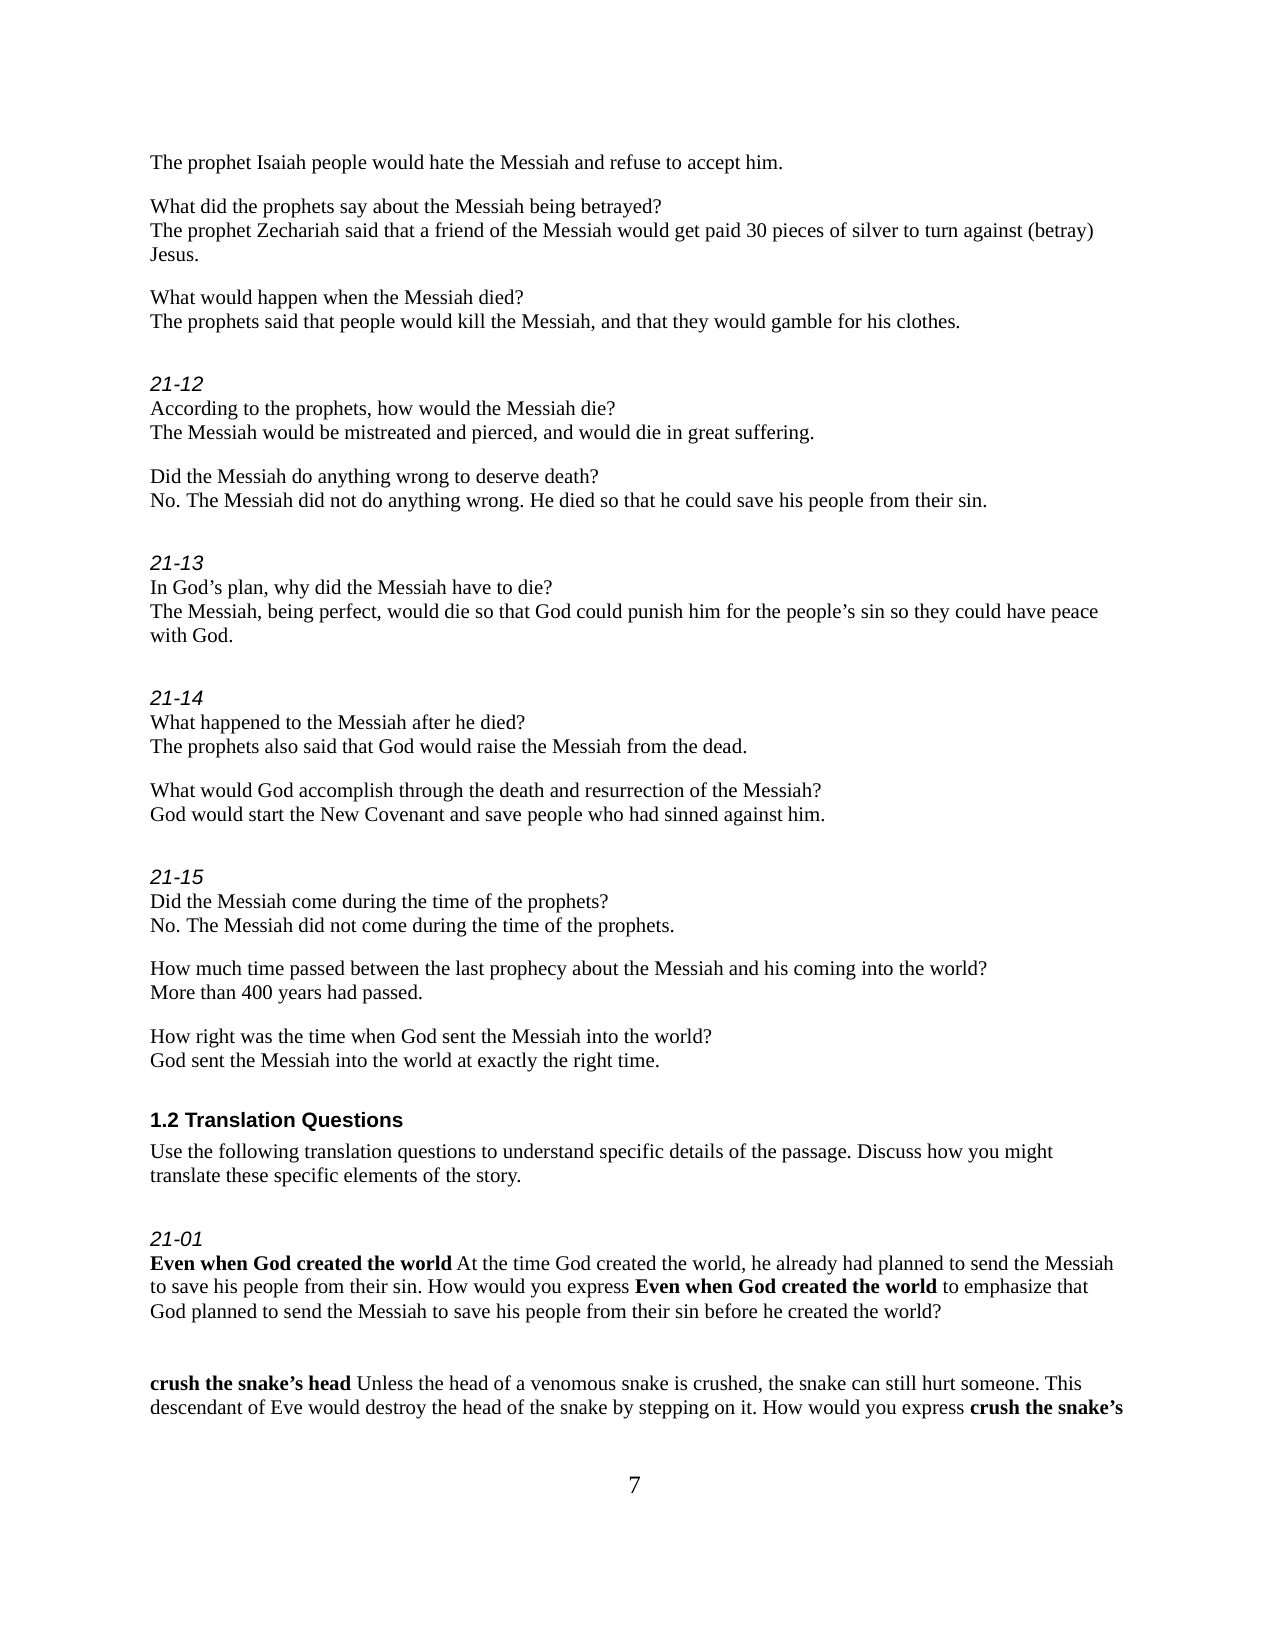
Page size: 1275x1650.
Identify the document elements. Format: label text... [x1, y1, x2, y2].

text Did the Messiah do anything wrong to deserve death? No. The Messiah did not do anything wrong. He died so that he could save his people from their sin. [150, 464, 1125, 512]
text crush the snake’s head Unless the head of a venomous snake is crushed, the snake can still hurt someone. This descendant of Eve would destroy the head of the snake by stepping on it. How would you express crush the snake’s [150, 1371, 1125, 1419]
text What would God accomplish through the death and resurrection of the Messiah? God would start the New Covenant and save people who had sinned against him. [150, 778, 1125, 826]
text In God’s plan, why did the Messiah have to die? The Messiah, being perfect, would die so that God could punish him for the people’s sin so they could have peace with God. [150, 575, 1125, 647]
text What did the prophets say about the Messiah being betrayed? The prophet Zechariah said that a friend of the Messiah would get paid 30 pieces of silver to turn against (betray) Jesus. [150, 193, 1125, 266]
text Did the Messiah come during the time of the prophets? No. The Messiah did not come during the time of the prophets. [150, 889, 1125, 937]
subtitle 21-01 [150, 1226, 1125, 1250]
text How right was the time when God sent the Messiah into the world? God sent the Messiah into the world at exactly the right time. [150, 1024, 1125, 1072]
text How much time passed between the last prophecy about the Messiah and his coming into the world? More than 400 years had passed. [150, 956, 1125, 1004]
subtitle 21-12 [150, 372, 1125, 396]
text Even when God created the world At the time God created the world, he already had planned to send the Messiah to save his people from their sin. How would you express Even when God created the world to emphasize that God planned to send the Messiah to save his people from their sin before he created the world? [150, 1250, 1125, 1323]
text Use the following translation questions to understand specific details of the passage. Discuss how you might translate these specific elements of the story. [150, 1139, 1125, 1187]
subtitle 1.2 Translation Questions [150, 1108, 1125, 1132]
text What would happen when the Messiah died? The prophets said that people would kill the Messiah, and that they would gamble for his clothes. [150, 285, 1125, 333]
subtitle 21-14 [150, 686, 1125, 710]
text The prophet Isaiah people would hate the Messiah and refuse to accept him. [150, 150, 1125, 174]
text According to the prophets, how would the Messiah die? The Messiah would be mistreated and pierced, and would die in great suffering. [150, 396, 1125, 444]
subtitle 21-13 [150, 551, 1125, 575]
subtitle 21-15 [150, 865, 1125, 889]
text What happened to the Messiah after he died? The prophets also said that God would raise the Messiah from the dead. [150, 710, 1125, 758]
